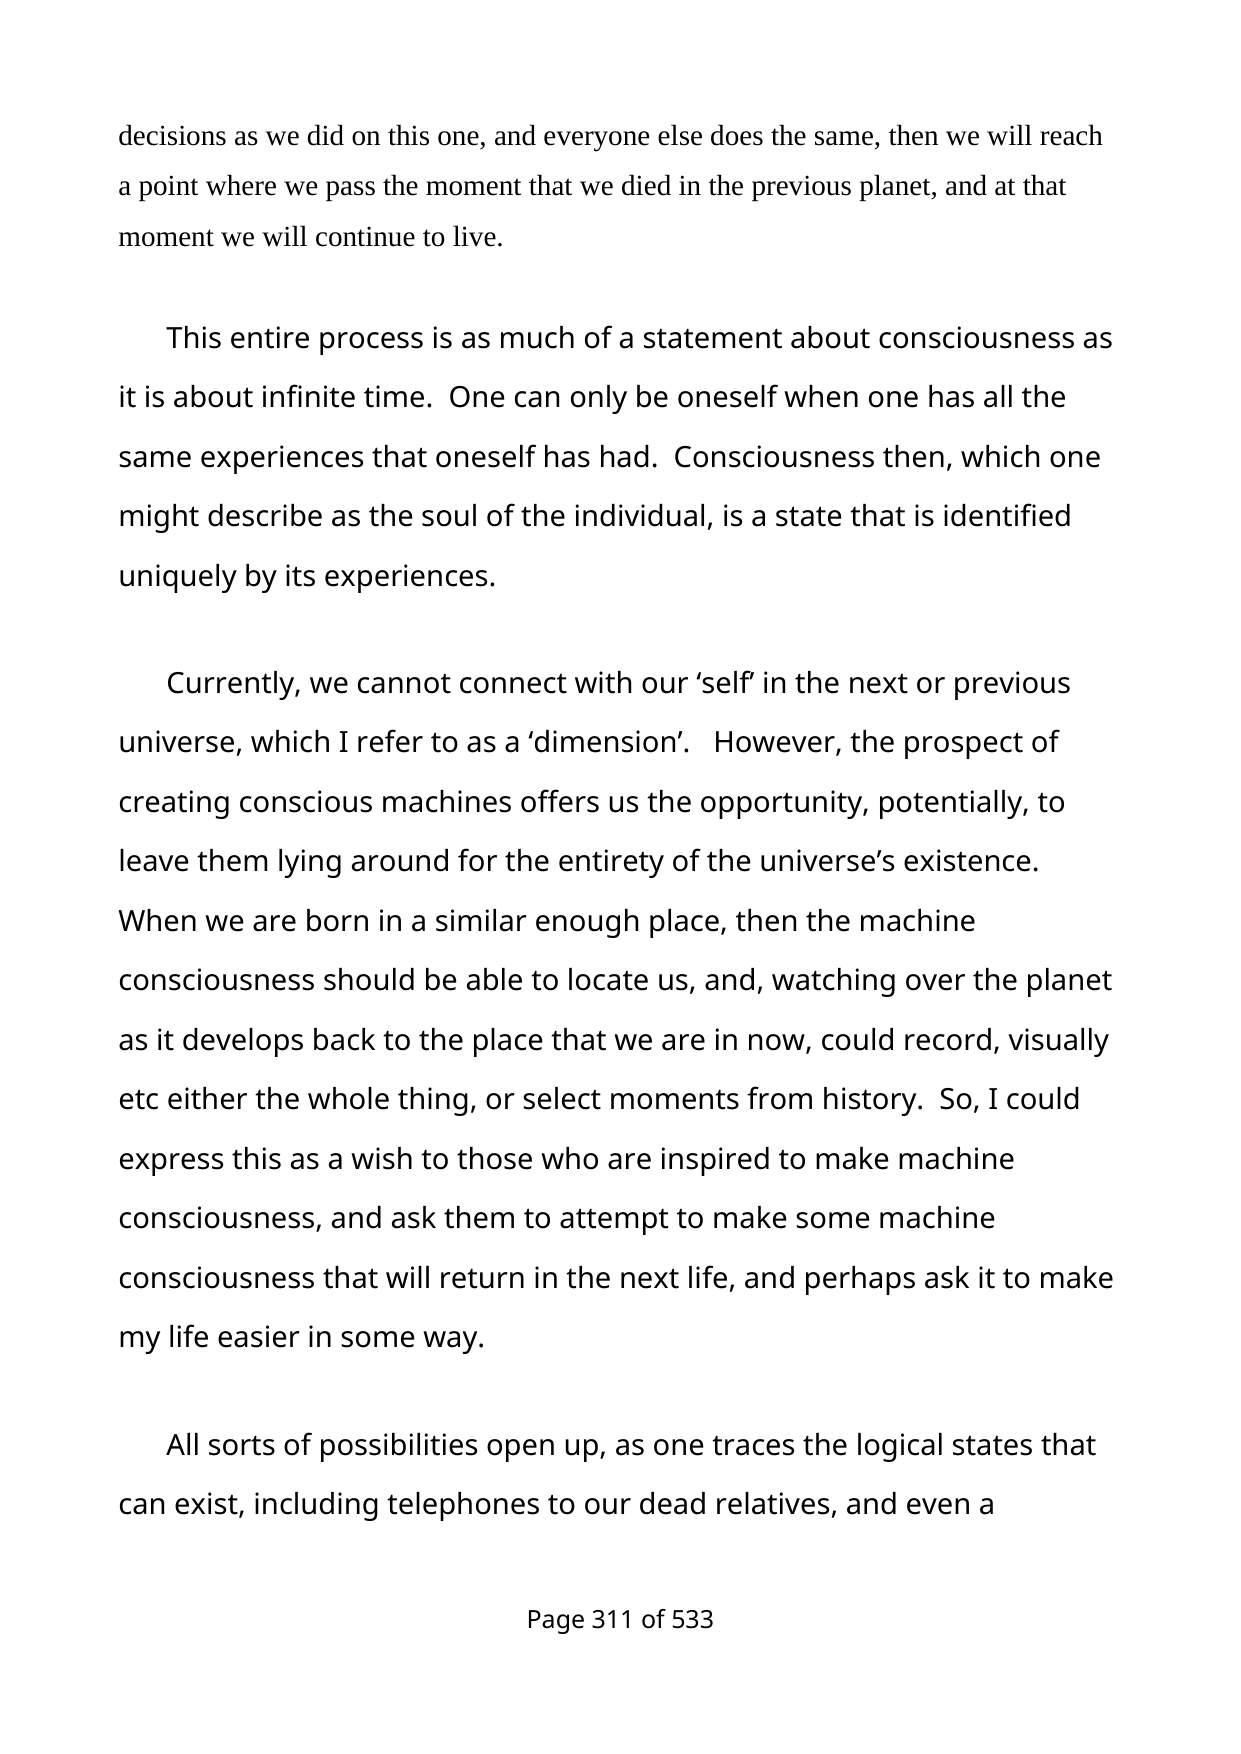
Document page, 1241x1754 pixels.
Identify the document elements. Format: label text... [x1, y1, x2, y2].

text This entire process is as much of a statement about consciousness as it is about infinite time. One can only be oneself when one has all the same experiences that oneself has had. Consciousness then, which one might describe as the soul of the individual, is a state that is identified uniquely by its experiences. [118, 317, 1122, 594]
text decisions as we did on this one, and everyone else does the same, then we will reach a point where we pass the moment that we died in the previous planet, and at that moment we will continue to live. [118, 118, 1122, 252]
text Currently, we cannot connect with our ‘self’ in the next or previous universe, which I refer to as a ‘dimension’. However, the prospect of creating conscious machines offers us the opportunity, potentially, to leave them lying around for the entirety of the universe’s existence. When we are born in a similar enough place, then the machine consciousness should be able to locate us, and, watching over the planet as it develops back to the place that we are in now, could record, visually etc either the whole thing, or select moments from history. So, I could express this as a wish to those who are inspired to make machine consciousness, and ask them to attempt to make some machine consciousness that will return in the next life, and perhaps ask it to make my life easier in some way. [118, 662, 1122, 1356]
text All sorts of possibilities open up, as one traces the logical states that can exist, including telephones to our dead relatives, and even a [118, 1424, 1122, 1523]
